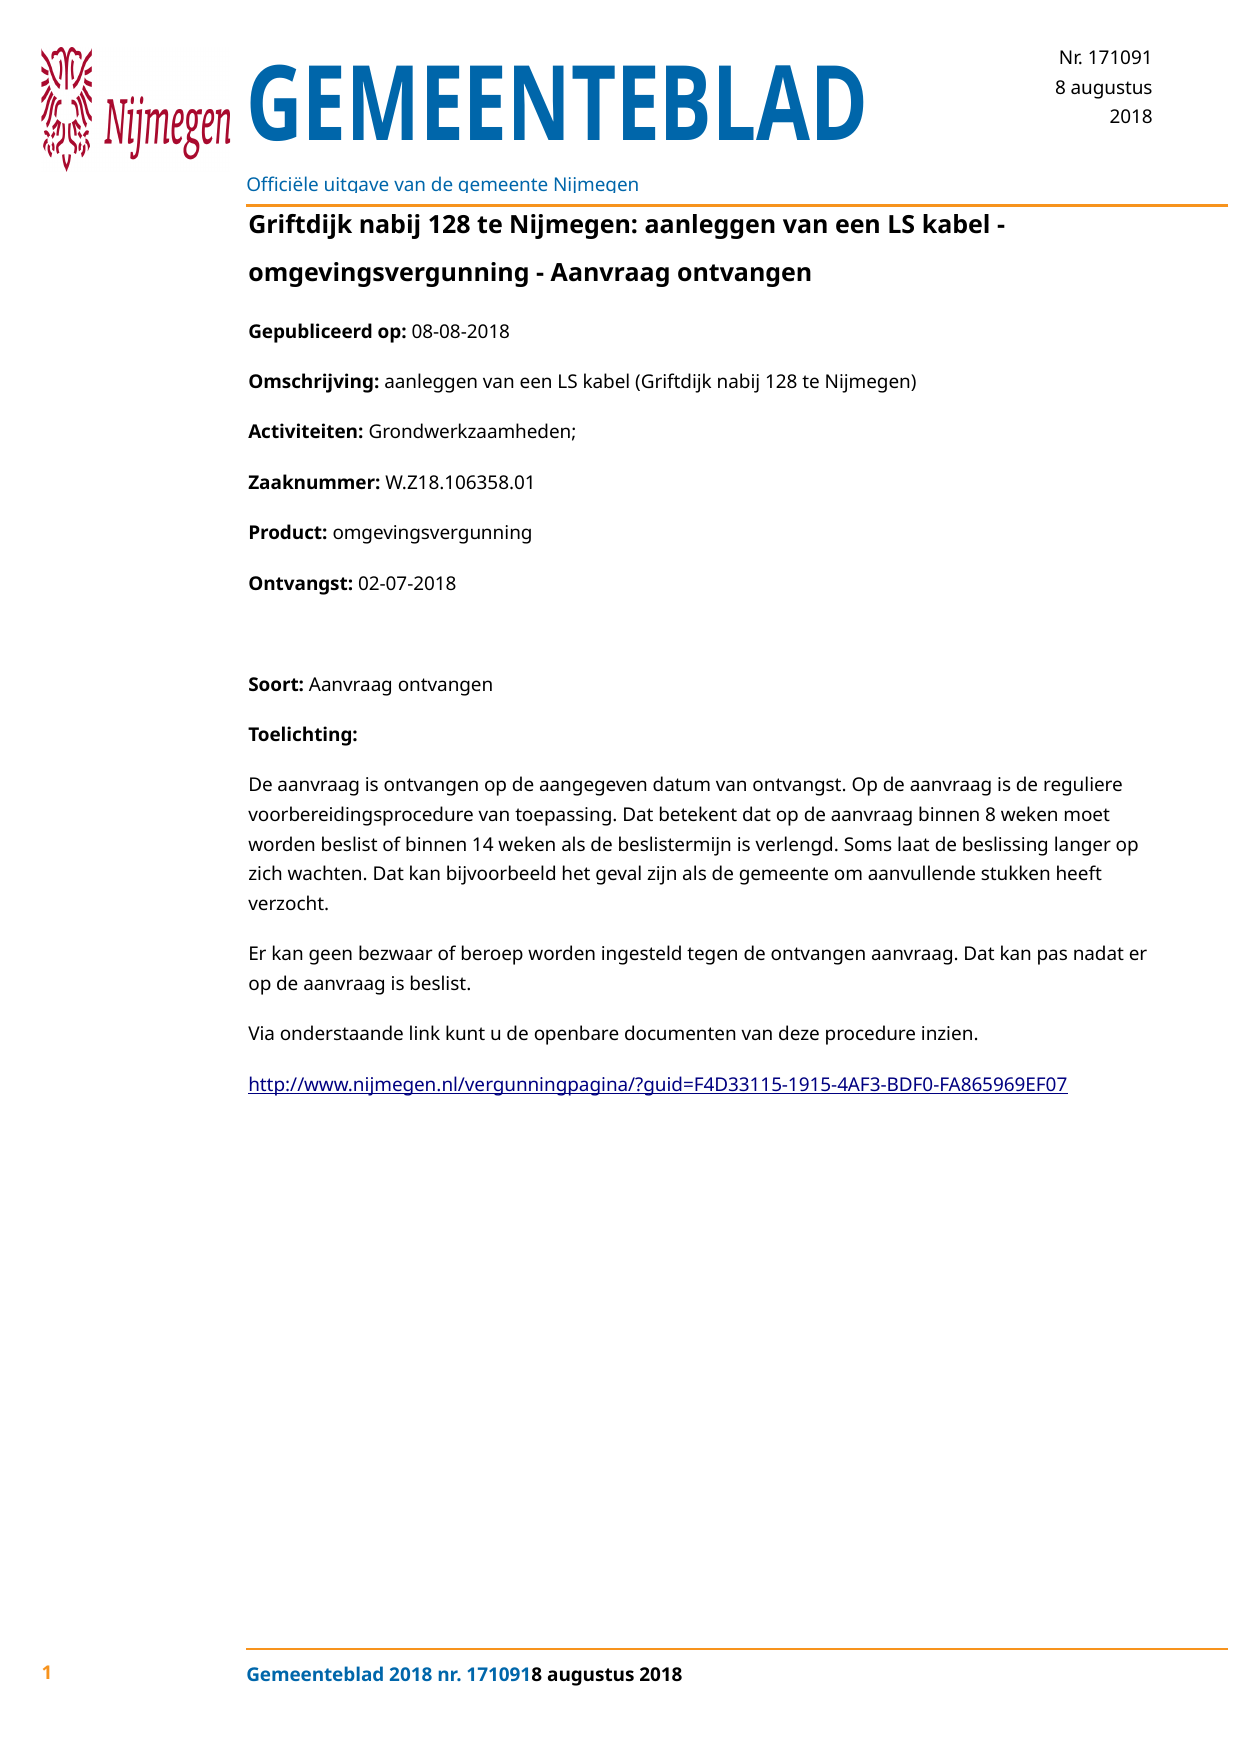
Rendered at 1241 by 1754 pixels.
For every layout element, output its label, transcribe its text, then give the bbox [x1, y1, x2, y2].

text Zaaknummer: W.Z18.106358.01 [248, 469, 1152, 495]
text De aanvraag is ontvangen op de aangegeven datum van ontvangst. Op de aanvraag is de reguliere voorbereidingsprocedure van toepassing. Dat betekent dat op de aanvraag binnen 8 weken moet worden beslist of binnen 14 weken als de beslistermijn is verlengd. Soms laat de beslissing langer op zich wachten. Dat kan bijvoorbeeld het geval zijn als de gemeente om aanvullende stukken heeft verzocht. [248, 772, 1152, 916]
picture [41, 47, 231, 172]
text Omschrijving: aanleggen van een LS kabel (Griftdijk nabij 128 te Nijmegen) [248, 368, 1152, 394]
text Toelichting: [248, 721, 1152, 747]
text Griftdijk nabij 128 te Nijmegen: aanleggen van een LS kabel - omgevingsvergunning - Aanvraag ontvangen [248, 207, 1152, 288]
text Ontvangst: 02-07-2018 [248, 570, 1152, 596]
text Via onderstaande link kunt u de openbare documenten van deze procedure inzien. [248, 1020, 1152, 1046]
text http://www.nijmegen.nl/vergunningpagina/?guid=F4D33115-1915-4AF3-BDF0-FA865969EF07 [248, 1071, 1152, 1097]
text Product: omgevingsvergunning [248, 519, 1152, 545]
text Er kan geen bezwaar of beroep worden ingesteld tegen de ontvangen aanvraag. Dat kan pas nadat er op de aanvraag is beslist. [248, 940, 1152, 996]
text Gepubliceerd op: 08-08-2018 [248, 318, 1152, 344]
text Soort: Aanvraag ontvangen [248, 671, 1152, 697]
text Activiteiten: Grondwerkzaamheden; [248, 419, 1152, 444]
